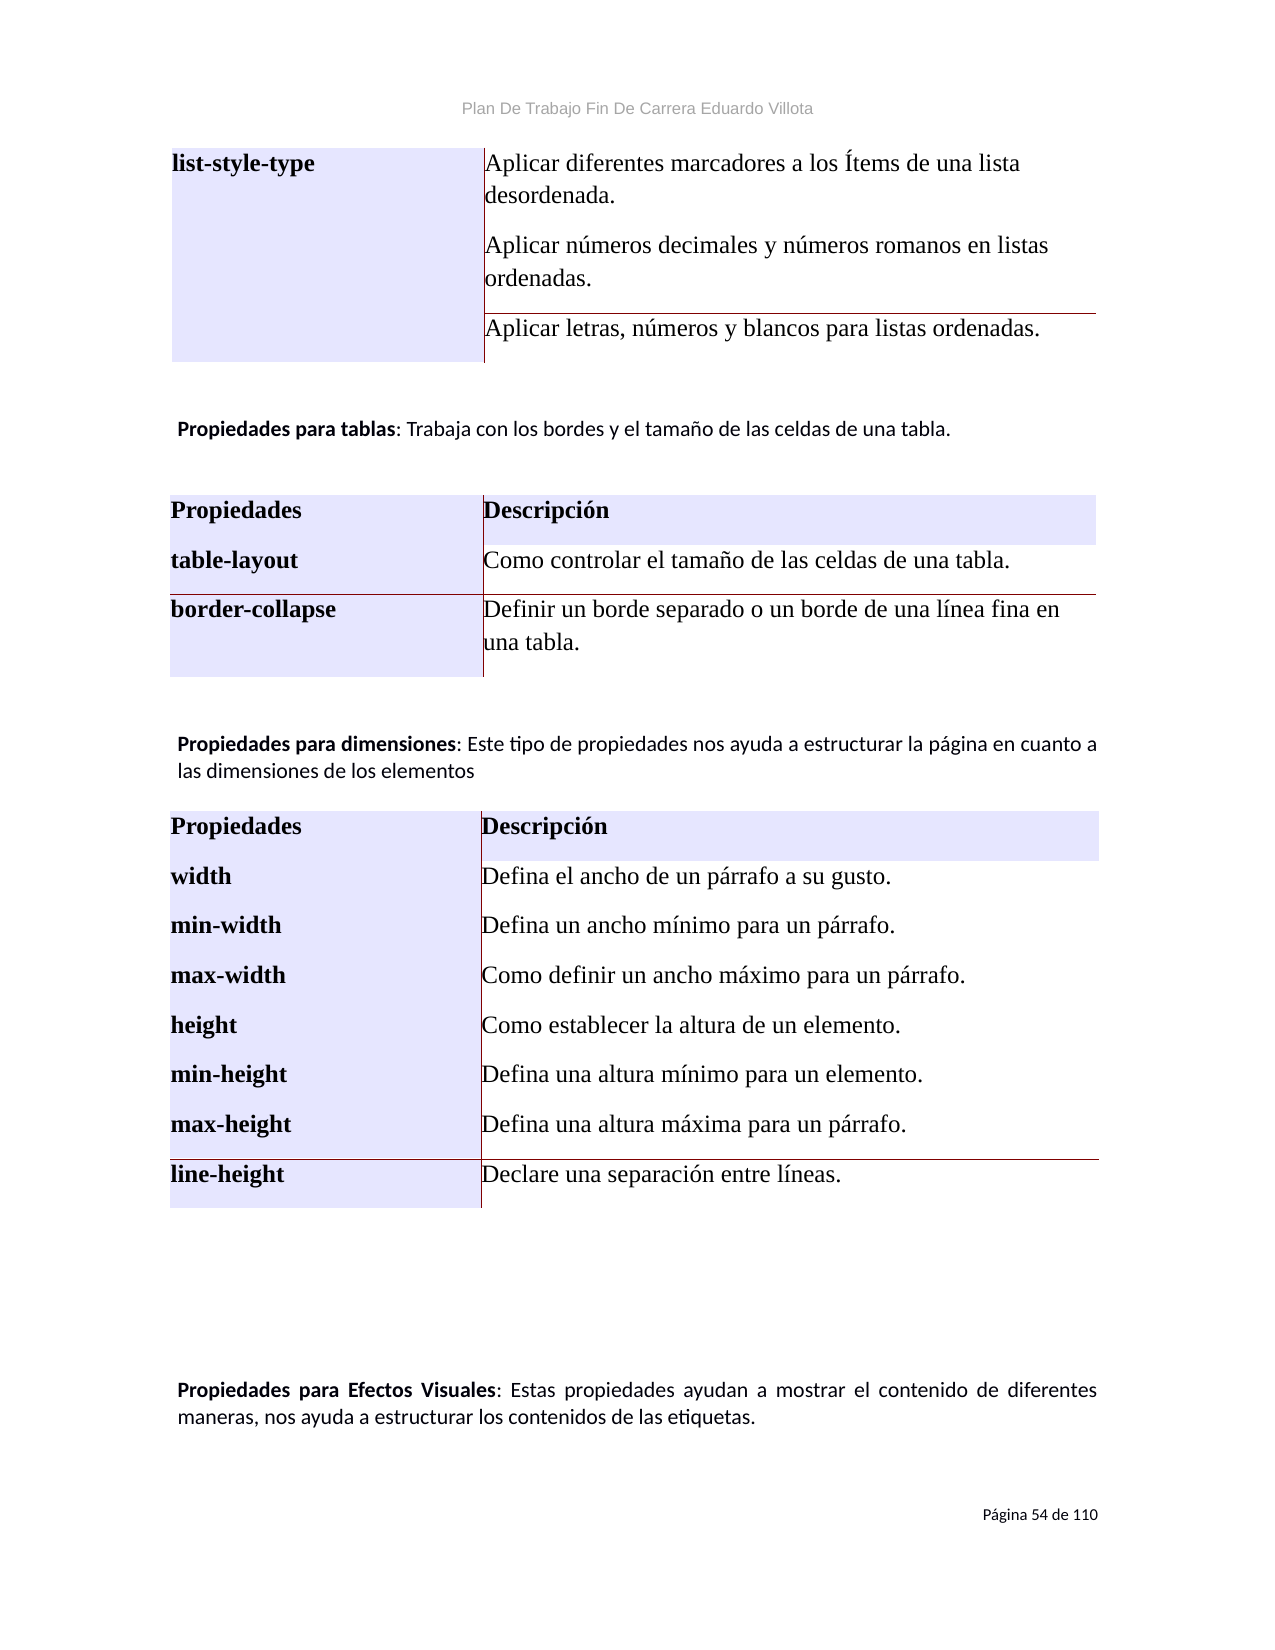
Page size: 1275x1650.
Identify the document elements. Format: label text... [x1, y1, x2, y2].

table_cell min-width [170, 911, 481, 960]
table_cell Como controlar el tamaño de las celdas de una tabla. [484, 545, 1096, 594]
table_cell height [170, 1010, 481, 1059]
table_cell min-height [170, 1059, 481, 1109]
table_cell Defina el ancho de un párrafo a su gusto. [482, 861, 1099, 911]
table_cell border-collapse [170, 595, 483, 677]
table_cell Como definir un ancho máximo para un párrafo. [482, 960, 1099, 1010]
table_cell line-height [170, 1160, 481, 1208]
table_cell Defina una altura máxima para un párrafo. [482, 1109, 1099, 1158]
table_cell max-height [170, 1109, 481, 1158]
text Propiedades para tablas: Trabaja con los bordes y el tamaño de las celdas de una tabla. [177, 416, 1098, 442]
table_cell width [170, 861, 481, 911]
text Propiedades para Efectos Visuales: Estas propiedades ayudan a mostrar el contenido de diferentes maneras, nos ayuda a estructurar los contenidos de las etiquetas. [177, 1376, 1098, 1430]
table_cell Defina un ancho mínimo para un párrafo. [482, 911, 1099, 960]
table_cell Aplicar números decimales y números romanos en listas ordenadas. [485, 230, 1096, 313]
table_header Propiedades [170, 495, 483, 545]
table_cell Aplicar letras, números y blancos para listas ordenadas. [485, 314, 1096, 362]
table_cell Definir un borde separado o un borde de una línea fina en una tabla. [484, 595, 1096, 677]
table_cell Como establecer la altura de un elemento. [482, 1010, 1099, 1059]
table_cell Declare una separación entre líneas. [482, 1160, 1099, 1208]
table_cell table-layout [170, 545, 483, 594]
table_cell Aplicar diferentes marcadores a los Ítems de una lista desordenada. [485, 148, 1096, 230]
table_cell max-width [170, 960, 481, 1010]
text Propiedades para dimensiones: Este tipo de propiedades nos ayuda a estructurar la página en cuanto a las dimensiones de los elementos [177, 730, 1098, 783]
table_cell Defina una altura mínimo para un elemento. [482, 1059, 1099, 1109]
table_header Descripción [484, 495, 1096, 545]
table_header Descripción [482, 811, 1099, 861]
table_header Propiedades [170, 811, 481, 861]
table_cell list-style-type [172, 148, 484, 362]
